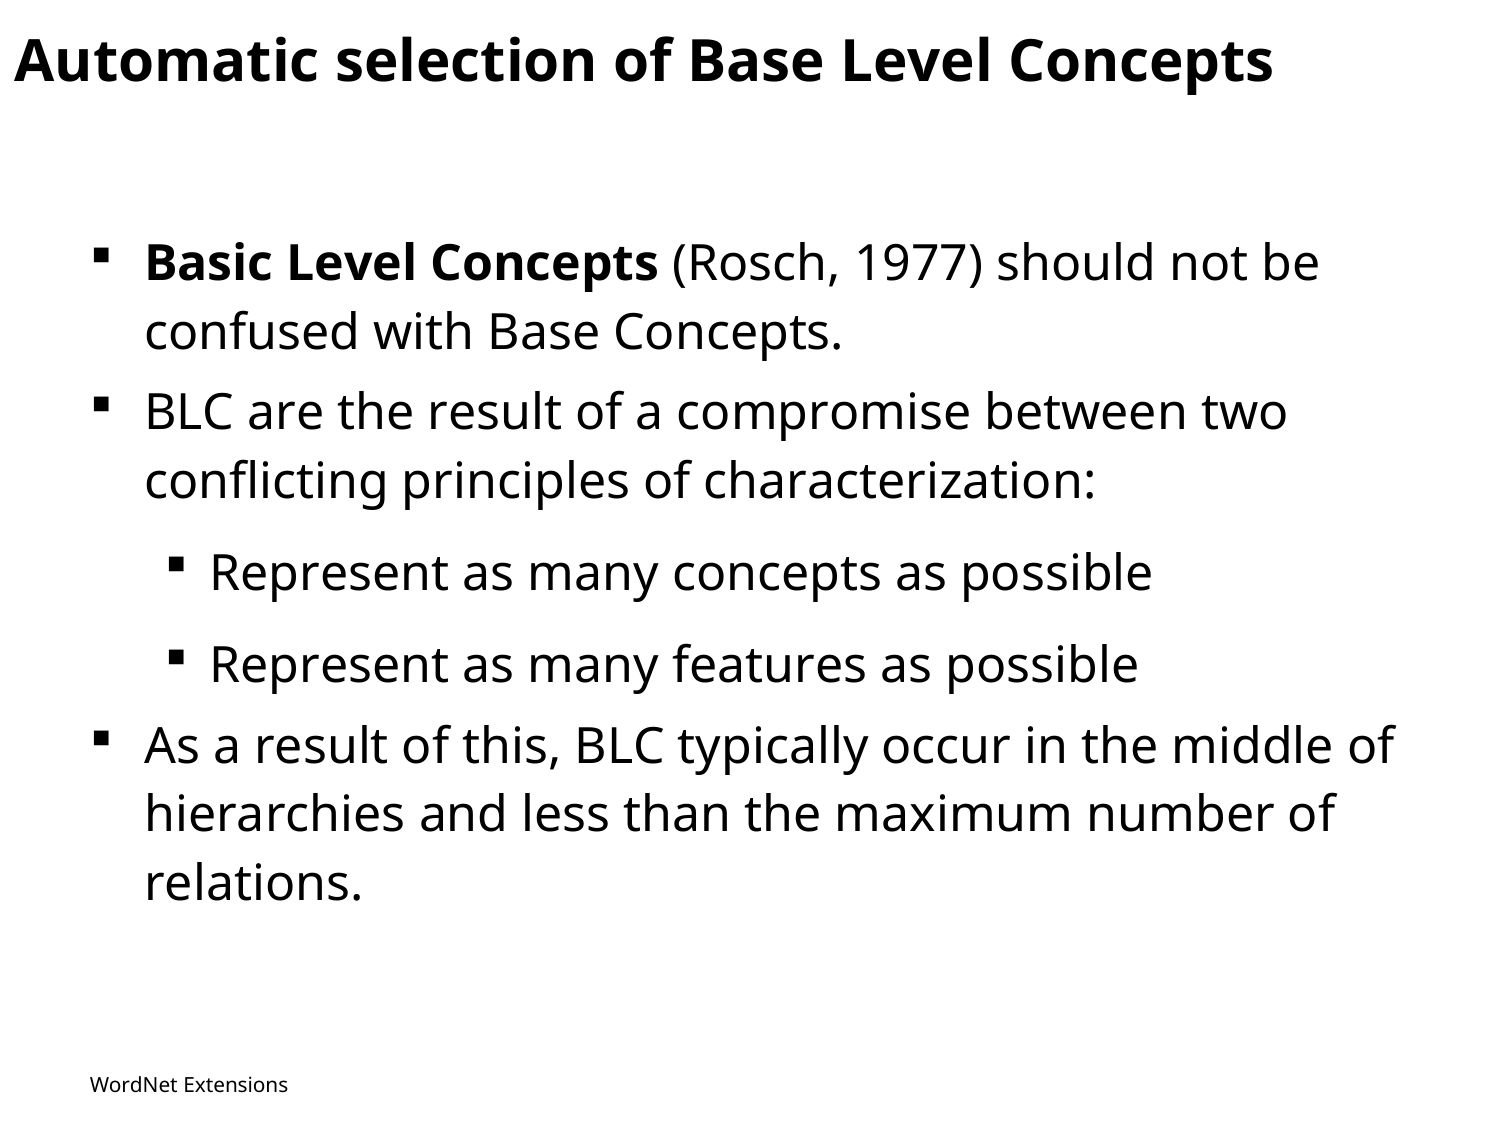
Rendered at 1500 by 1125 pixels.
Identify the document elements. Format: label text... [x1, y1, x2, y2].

list Basic Level Concepts (Rosch, 1977) should not be confused with Base Concepts. BLC are the result of a compromise between two conﬂicting principles of characterization: Represent as many concepts as possible Represent as many features as possible As a result of this, BLC typically occur in the middle of hierarchies and less than the maximum number of relations. [75, 219, 1438, 1026]
title Automatic selection of Base Level Concepts [0, 0, 1500, 118]
